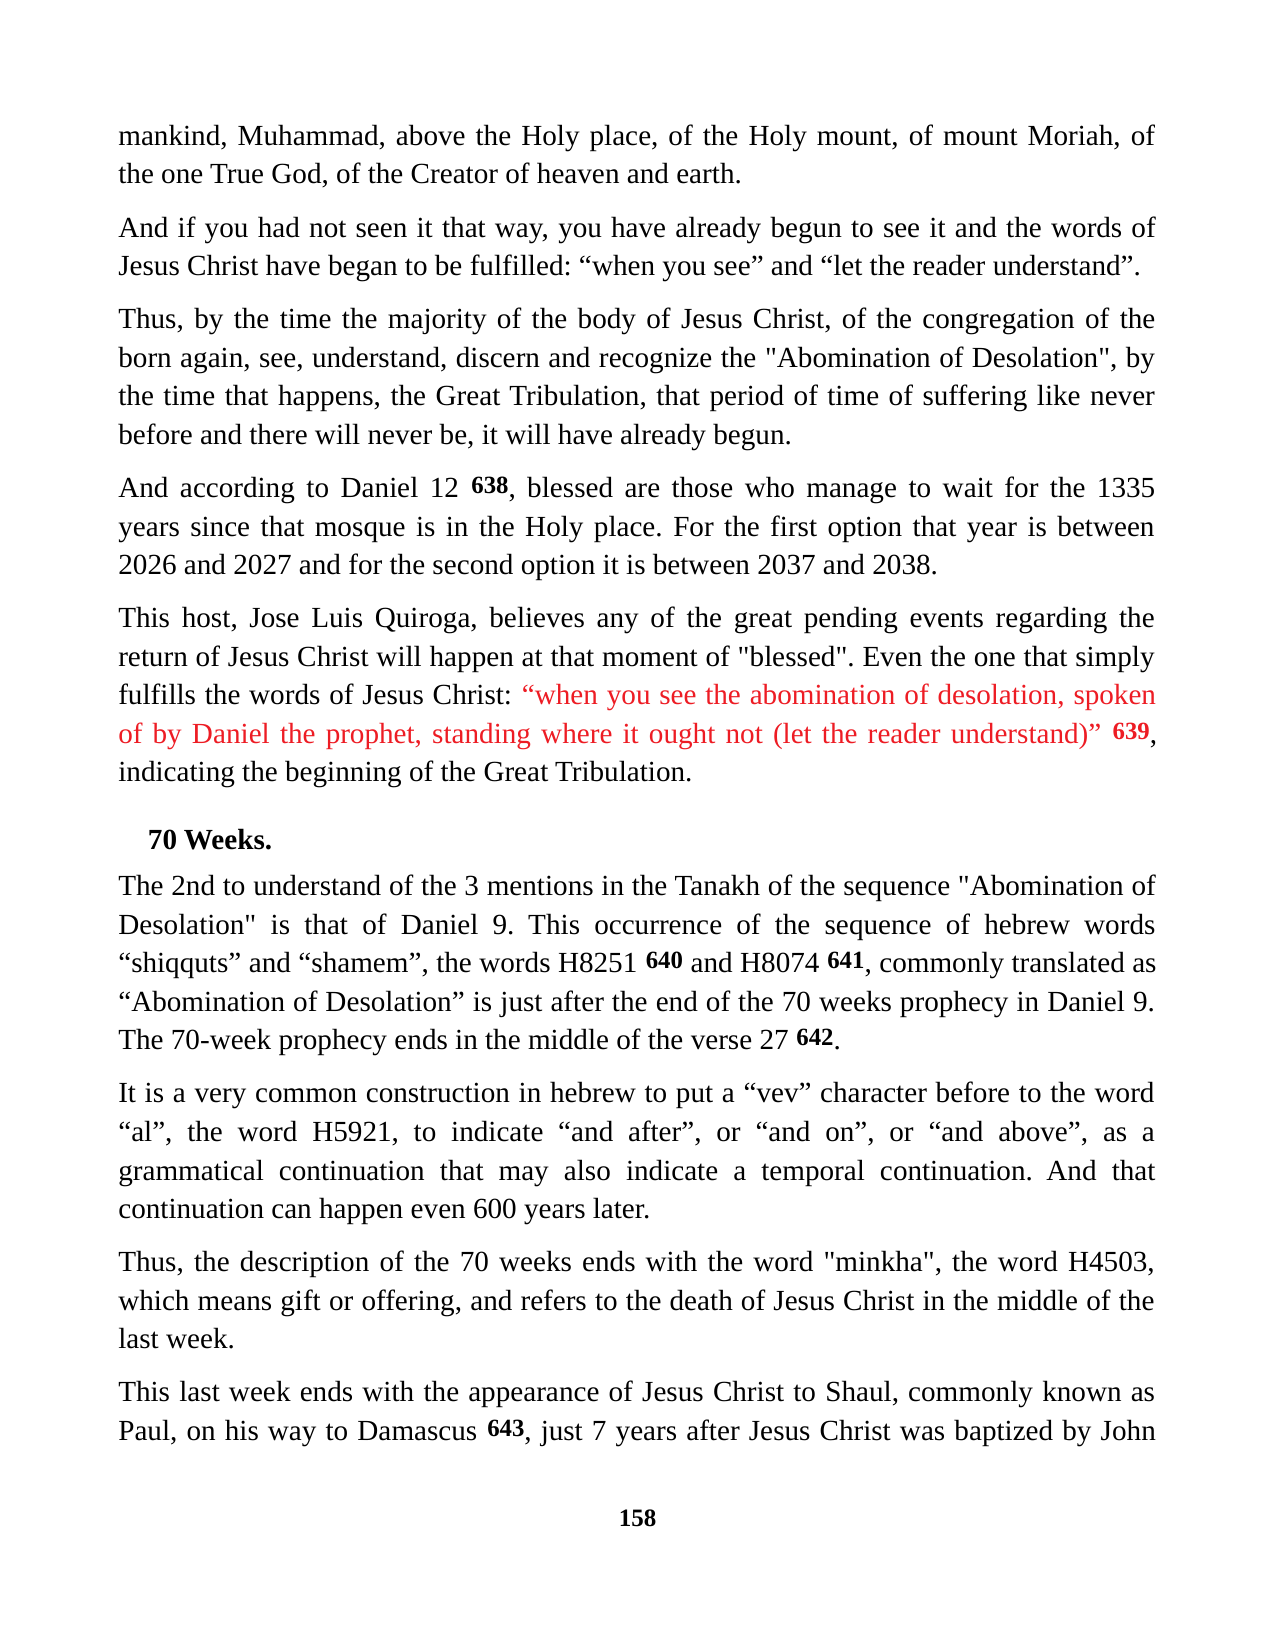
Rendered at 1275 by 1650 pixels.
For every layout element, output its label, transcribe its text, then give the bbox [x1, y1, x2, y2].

text The 2nd to understand of the 3 mentions in the Tanakh of the sequence "Abomination of Desolation" is that of Daniel 9. This occurrence of the sequence of hebrew words “shiqquts” and “shamem”, the words H8251 and H8074 , commonly translated as “Abomination of Desolation” is just after the end of the 70 weeks prophecy in Daniel 9. The 70-week prophecy ends in the middle of the verse 27 . [118, 868, 1157, 1056]
text And according to Daniel 12 , blessed are those who manage to wait for the 1335 years since that mosque is in the Holy place. For the first option that year is between 2026 and 2027 and for the second option it is between 2037 and 2038. [118, 470, 1157, 581]
text Thus, by the time the majority of the body of Jesus Christ, of the congregation of the born again, see, understand, discern and recognize the "Abomination of Desolation", by the time that happens, the Great Tribulation, that period of time of suffering like never before and there will never be, it will have already begun. [118, 301, 1157, 451]
text This last week ends with the appearance of Jesus Christ to Shaul, commonly known as Paul, on his way to Damascus , just 7 years after Jesus Christ was baptized by John [118, 1374, 1157, 1447]
text It is a very common construction in hebrew to put a “vev” character before to the word “al”, the word H5921, to indicate “and after”, or “and on”, or “and above”, as a grammatical continuation that may also indicate a temporal continuation. And that continuation can happen even 600 years later. [118, 1076, 1157, 1225]
text This host, Jose Luis Quiroga, believes any of the great pending events regarding the return of Jesus Christ will happen at that moment of "blessed". Even the one that simply fulfills the words of Jesus Christ: “when you see the abomination of desolation, spoken of by Daniel the prophet, standing where it ought not (let the reader understand)” , indicating the beginning of the Great Tribulation. [118, 600, 1157, 788]
text Thus, the description of the 70 weeks ends with the word "minkha", the word H4503, which means gift or offering, and refers to the death of Jesus Christ in the middle of the last week. [118, 1244, 1157, 1355]
text And if you had not seen it that way, you have already begun to see it and the words of Jesus Christ have began to be fulfilled: “when you see” and “let the reader understand”. [118, 210, 1157, 282]
text mankind, Muhammad, above the Holy place, of the Holy mount, of mount Moriah, of the one True God, of the Creator of heaven and earth. [118, 118, 1157, 190]
subtitle 70 Weeks. [148, 822, 1157, 856]
